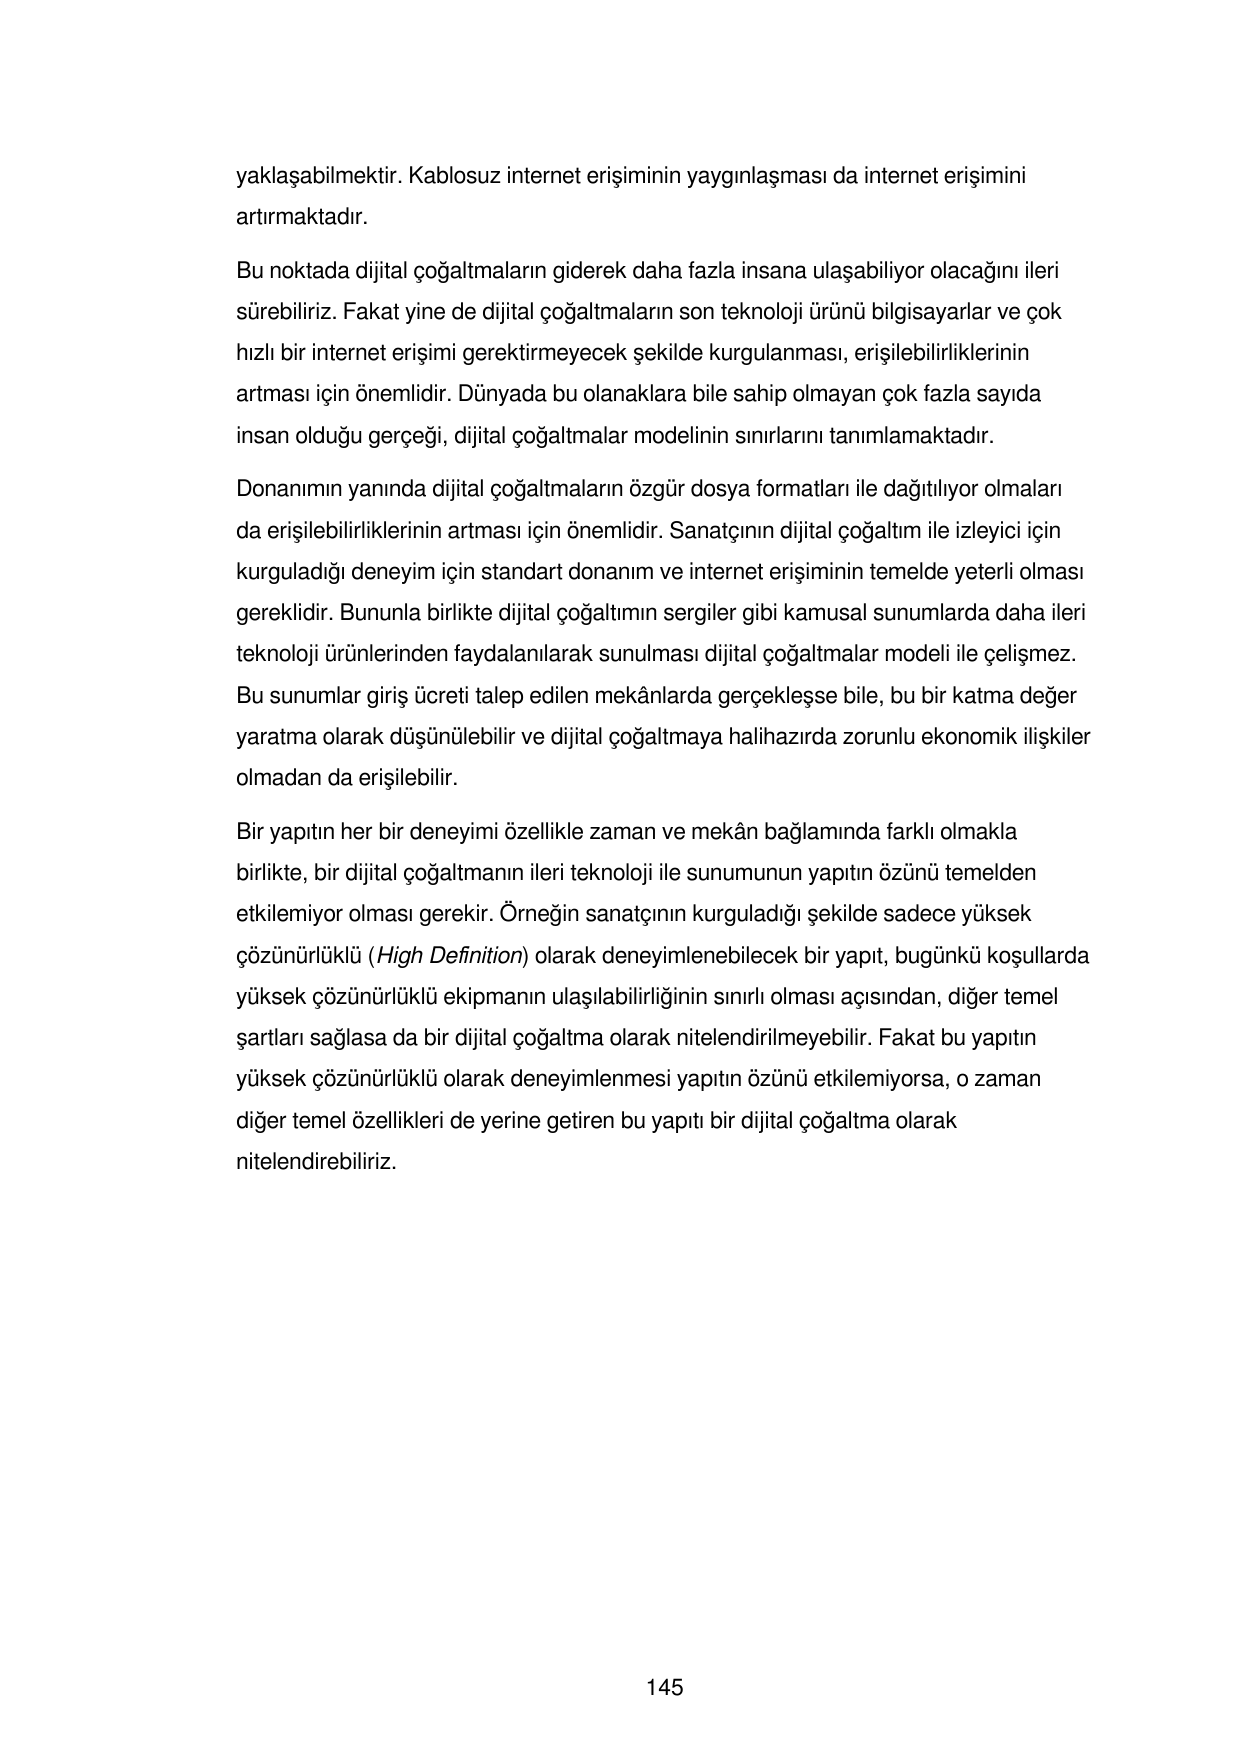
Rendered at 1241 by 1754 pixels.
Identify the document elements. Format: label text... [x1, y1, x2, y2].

text yaklaşabilmektir. Kablosuz internet erişiminin yaygınlaşması da internet erişimini artırmaktadır. [236, 160, 1093, 229]
text Donanımın yanında dijital çoğaltmaların özgür dosya formatları ile dağıtılıyor olmaları da erişilebilirliklerinin artması için önemlidir. Sanatçının dijital çoğaltım ile izleyici için kurguladığı deneyim için standart donanım ve internet erişiminin temelde yeterli olması gereklidir. Bununla birlikte dijital çoğaltımın sergiler gibi kamusal sunumlarda daha ileri teknoloji ürünlerinden faydalanılarak sunulması dijital çoğaltmalar modeli ile çelişmez. Bu sunumlar giriş ücreti talep edilen mekânlarda gerçekleşse bile, bu bir katma değer yaratma olarak düşünülebilir ve dijital çoğaltmaya halihazırda zorunlu ekonomik ilişkiler olmadan da erişilebilir. [236, 474, 1093, 790]
text Bu noktada dijital çoğaltmaların giderek daha fazla insana ulaşabiliyor olacağını ileri sürebiliriz. Fakat yine de dijital çoğaltmaların son teknoloji ürünü bilgisayarlar ve çok hızlı bir internet erişimi gerektirmeyecek şekilde kurgulanması, erişilebilirliklerinin artması için önemlidir. Dünyada bu olanaklara bile sahip olmayan çok fazla sayıda insan olduğu gerçeği, dijital çoğaltmalar modelinin sınırlarını tanımlamaktadır. [236, 255, 1093, 448]
text Bir yapıtın her bir deneyimi özellikle zaman ve mekân bağlamında farklı olmakla birlikte, bir dijital çoğaltmanın ileri teknoloji ile sunumunun yapıtın özünü temelden etkilemiyor olması gerekir. Örneğin sanatçının kurguladığı şekilde sadece yüksek çözünürlüklü (High Definition) olarak deneyimlenebilecek bir yapıt, bugünkü koşullarda yüksek çözünürlüklü ekipmanın ulaşılabilirliğinin sınırlı olması açısından, diğer temel şartları sağlasa da bir dijital çoğaltma olarak nitelendirilmeyebilir. Fakat bu yapıtın yüksek çözünürlüklü olarak deneyimlenmesi yapıtın özünü etkilemiyorsa, o zaman diğer temel özellikleri de yerine getiren bu yapıtı bir dijital çoğaltma olarak nitelendirebiliriz. [236, 816, 1093, 1174]
